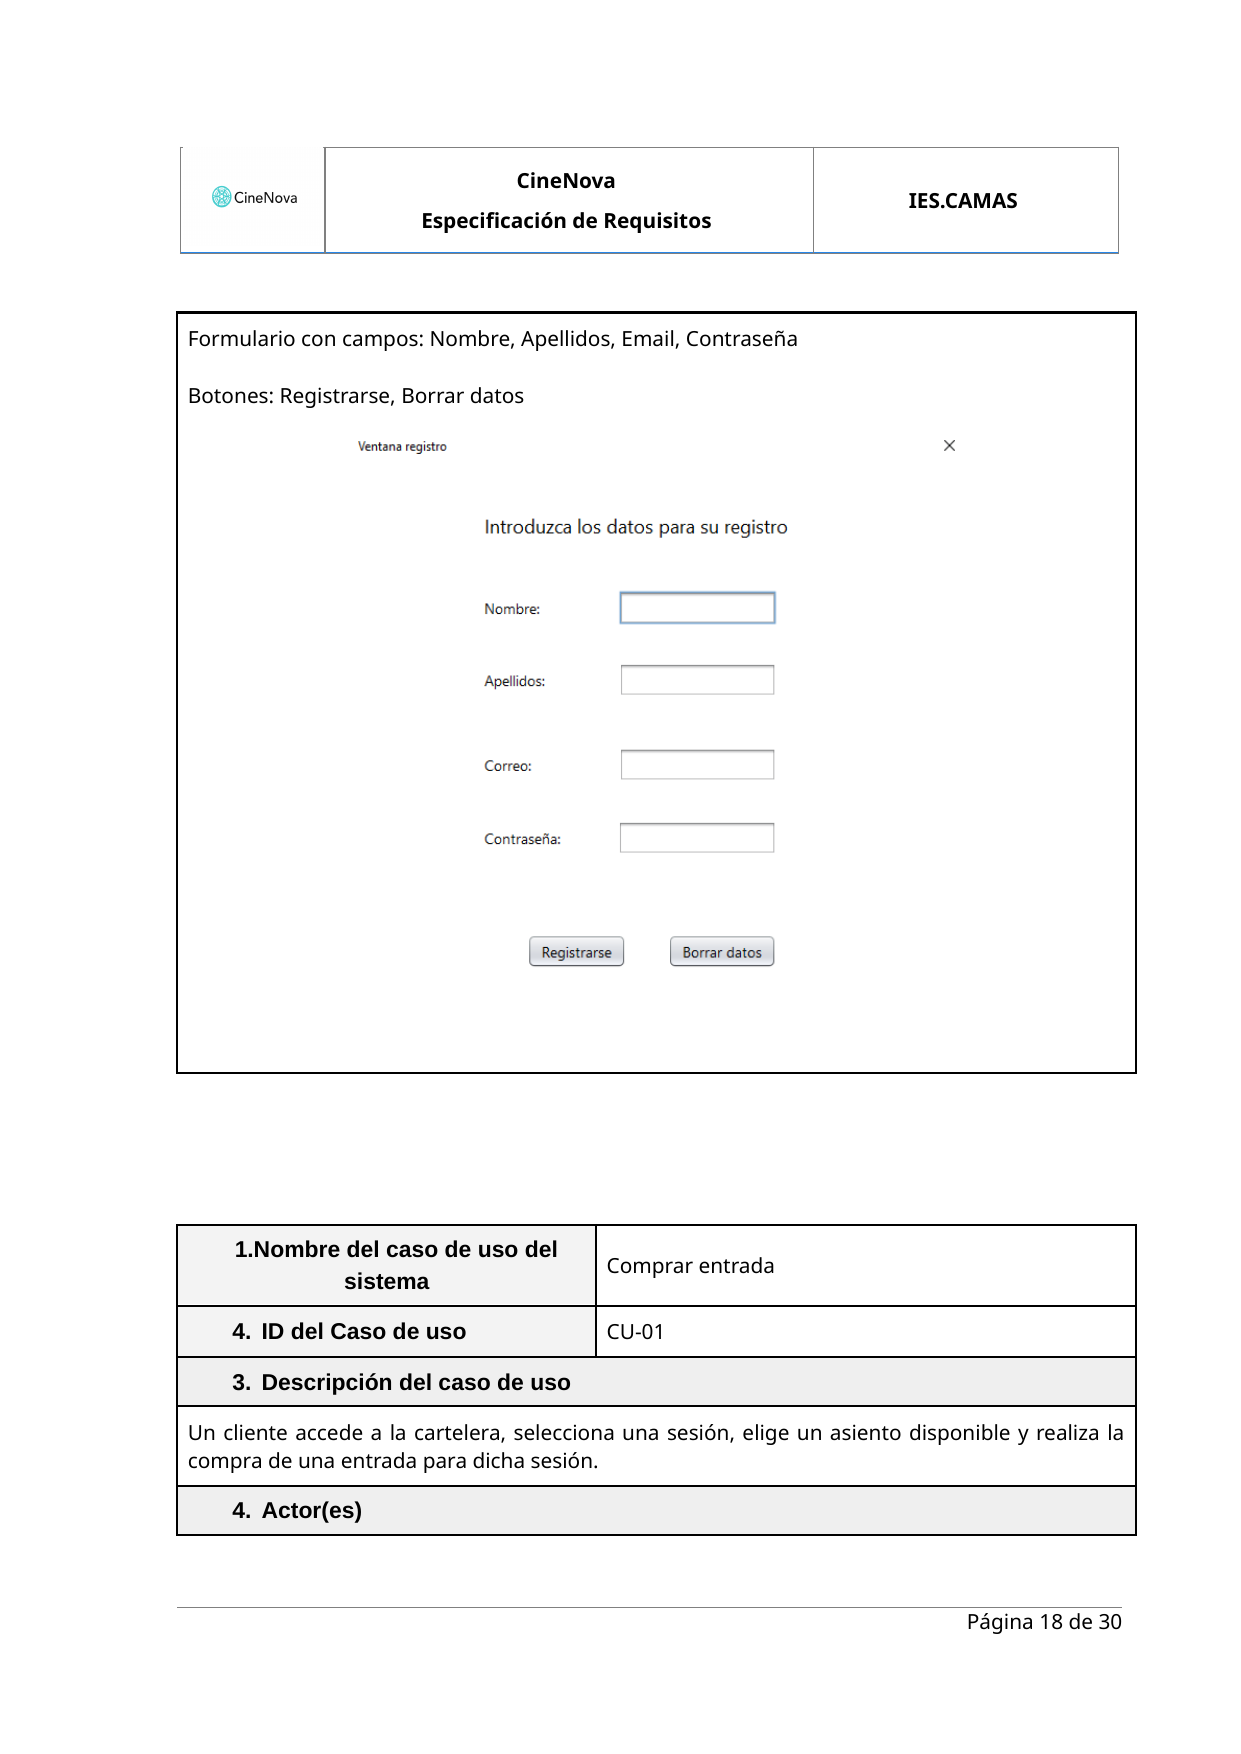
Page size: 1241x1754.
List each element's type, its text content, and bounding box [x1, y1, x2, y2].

picture [353, 437, 960, 1018]
table_cell Actor(es) [178, 1487, 1135, 1534]
picture [183, 147, 324, 246]
table_cell Un cliente accede a la cartelera, selecciona una sesión, elige un asiento disponible y realiza la compra de una entrada para dicha sesión. [178, 1407, 1135, 1485]
table_cell ID del Caso de uso [178, 1307, 595, 1356]
table_header 1.Nombre del caso de uso del sistema [178, 1226, 595, 1304]
table_cell Descripción del caso de uso [178, 1358, 1135, 1405]
table_cell CU-01 [597, 1307, 1135, 1356]
table_cell [178, 1018, 1135, 1072]
table_cell Formulario con campos: Nombre, Apellidos, Email, Contraseña Botones: Registrarse, Borrar datos [178, 314, 1135, 1017]
table_header Comprar entrada [597, 1226, 1135, 1304]
